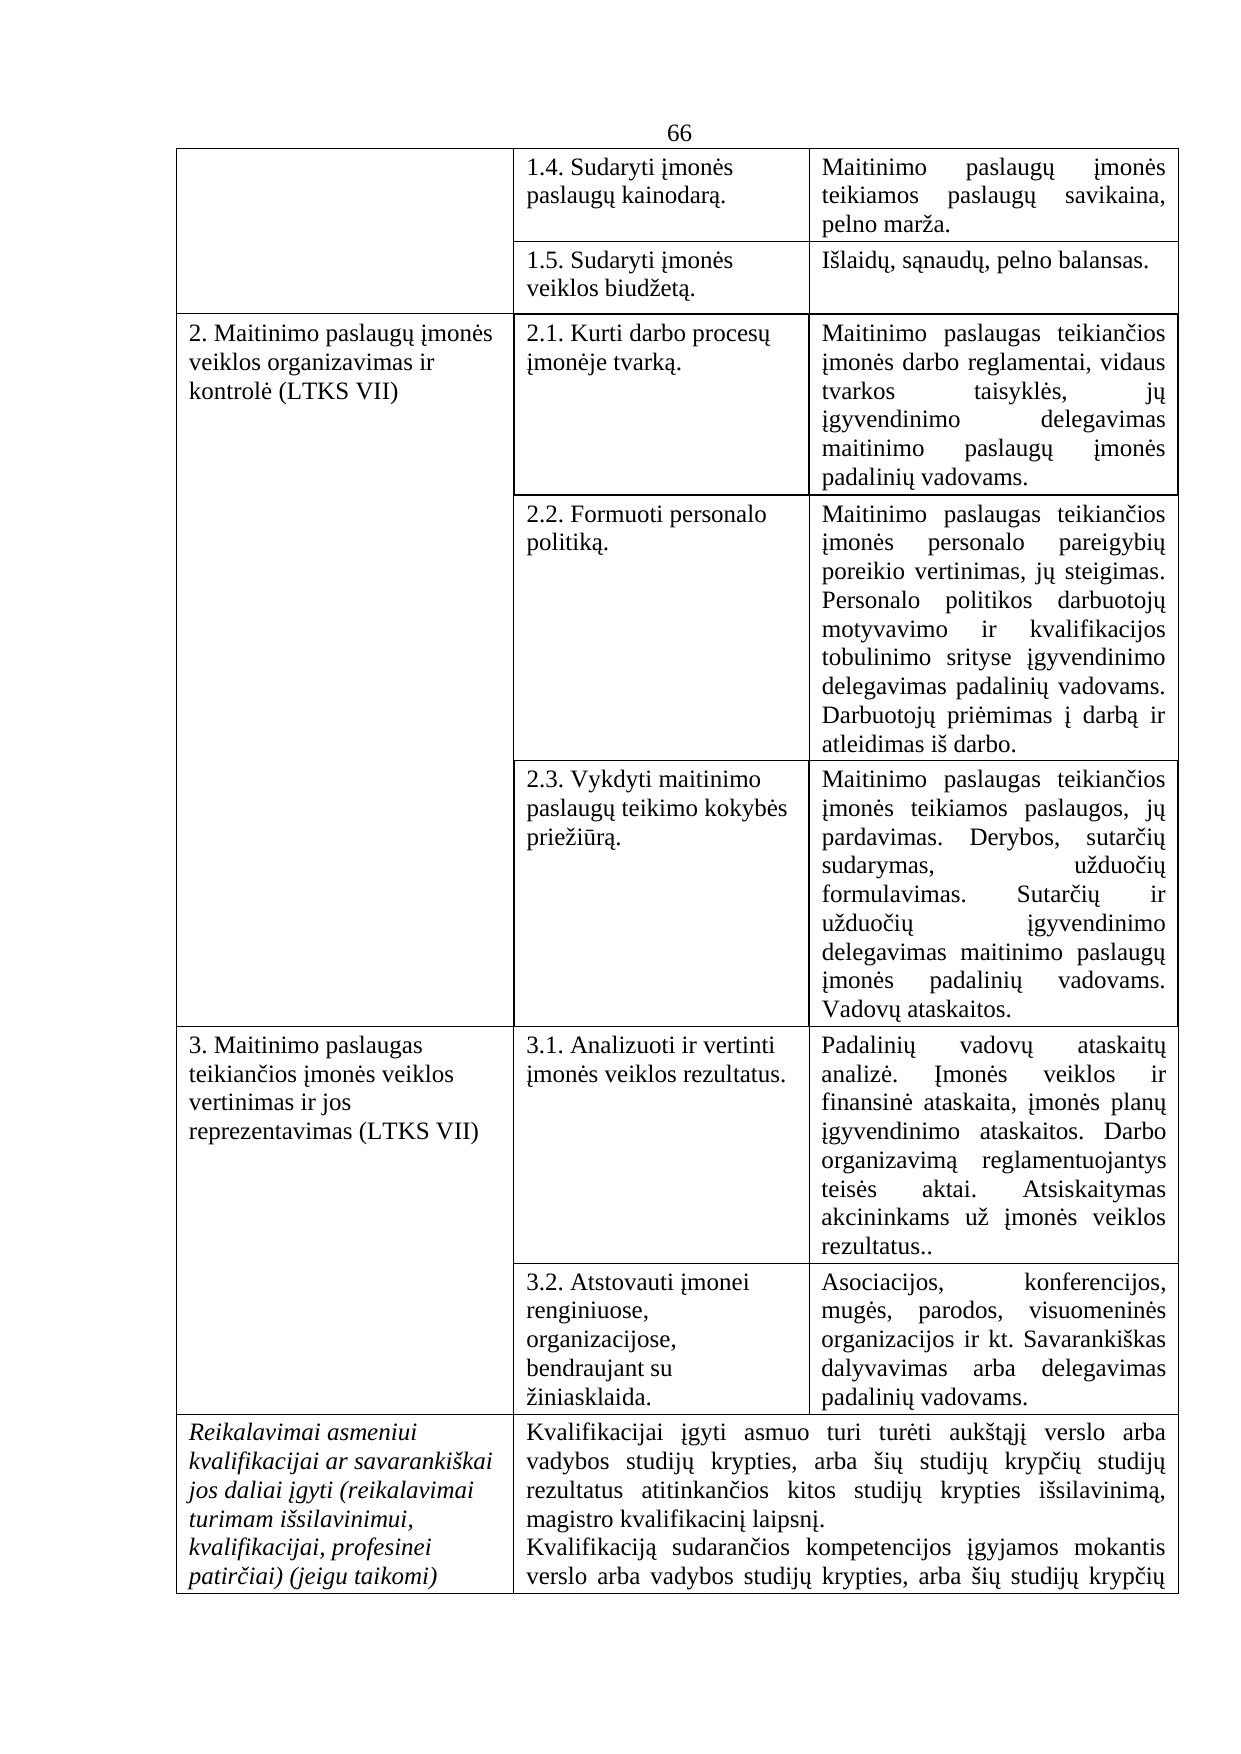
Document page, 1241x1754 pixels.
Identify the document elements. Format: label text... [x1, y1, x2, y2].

table_cell 2.2. Formuoti personalo politiką. [514, 496, 809, 760]
table_cell 1.5. Sudaryti įmonės veiklos biudžetą. [514, 242, 809, 313]
table_cell Reikalavimai asmeniui kvalifikacijai ar savarankiškai jos daliai įgyti (reikalavimai turimam išsilavinimui, kvalifikacijai, profesinei patirčiai) (jeigu taikomi) [177, 1415, 513, 1593]
table_cell 2.1. Kurti darbo procesų įmonėje tvarką. [515, 315, 808, 494]
table_cell Maitinimo paslaugų įmonės teikiamos paslaugų savikaina, pelno marža. [810, 149, 1178, 241]
table_cell Kvalifikacijai įgyti asmuo turi turėti aukštąjį verslo arba vadybos studijų krypties, arba šių studijų krypčių studijų rezultatus atitinkančios kitos studijų krypties išsilavinimą, magistro kvalifikacinį laipsnį. Kvalifikaciją sudarančios kompetencijos įgyjamos mokantis verslo arba vadybos studijų krypties, arba šių studijų krypčių [514, 1415, 1178, 1593]
table_cell Maitinimo paslaugas teikiančios įmonės teikiamos paslaugos, jų pardavimas. Derybos, sutarčių sudarymas, užduočių formulavimas. Sutarčių ir užduočių įgyvendinimo delegavimas maitinimo paslaugų įmonės padalinių vadovams. Vadovų ataskaitos. [810, 761, 1177, 1026]
table_cell Maitinimo paslaugas teikiančios įmonės darbo reglamentai, vidaus tvarkos taisyklės, jų įgyvendinimo delegavimas maitinimo paslaugų įmonės padalinių vadovams. [810, 315, 1177, 494]
table_cell Padalinių vadovų ataskaitų analizė. Įmonės veiklos ir finansinė ataskaita, įmonės planų įgyvendinimo ataskaitos. Darbo organizavimą reglamentuojantys teisės aktai. Atsiskaitymas akcininkams už įmonės veiklos rezultatus.. [810, 1027, 1178, 1263]
table_cell 2. Maitinimo paslaugų įmonės veiklos organizavimas ir kontrolė (LTKS VII) [177, 314, 513, 1026]
table_cell [177, 149, 513, 313]
table_cell Maitinimo paslaugas teikiančios įmonės personalo pareigybių poreikio vertinimas, jų steigimas. Personalo politikos darbuotojų motyvavimo ir kvalifikacijos tobulinimo srityse įgyvendinimo delegavimas padalinių vadovams. Darbuotojų priėmimas į darbą ir atleidimas iš darbo. [810, 496, 1178, 760]
table_cell Asociacijos, konferencijos, mugės, parodos, visuomeninės organizacijos ir kt. Savarankiškas dalyvavimas arba delegavimas padalinių vadovams. [810, 1264, 1178, 1413]
table_cell 2.3. Vykdyti maitinimo paslaugų teikimo kokybės priežiūrą. [515, 761, 808, 1026]
table_cell Išlaidų, sąnaudų, pelno balansas. [810, 242, 1178, 313]
table_cell 1.4. Sudaryti įmonės paslaugų kainodarą. [514, 149, 809, 241]
table_cell 3.1. Analizuoti ir vertinti įmonės veiklos rezultatus. [514, 1027, 809, 1263]
table_cell 3.2. Atstovauti įmonei renginiuose, organizacijose, bendraujant su žiniasklaida. [514, 1264, 809, 1413]
table_cell 3. Maitinimo paslaugas teikiančios įmonės veiklos vertinimas ir jos reprezentavimas (LTKS VII) [177, 1027, 513, 1413]
